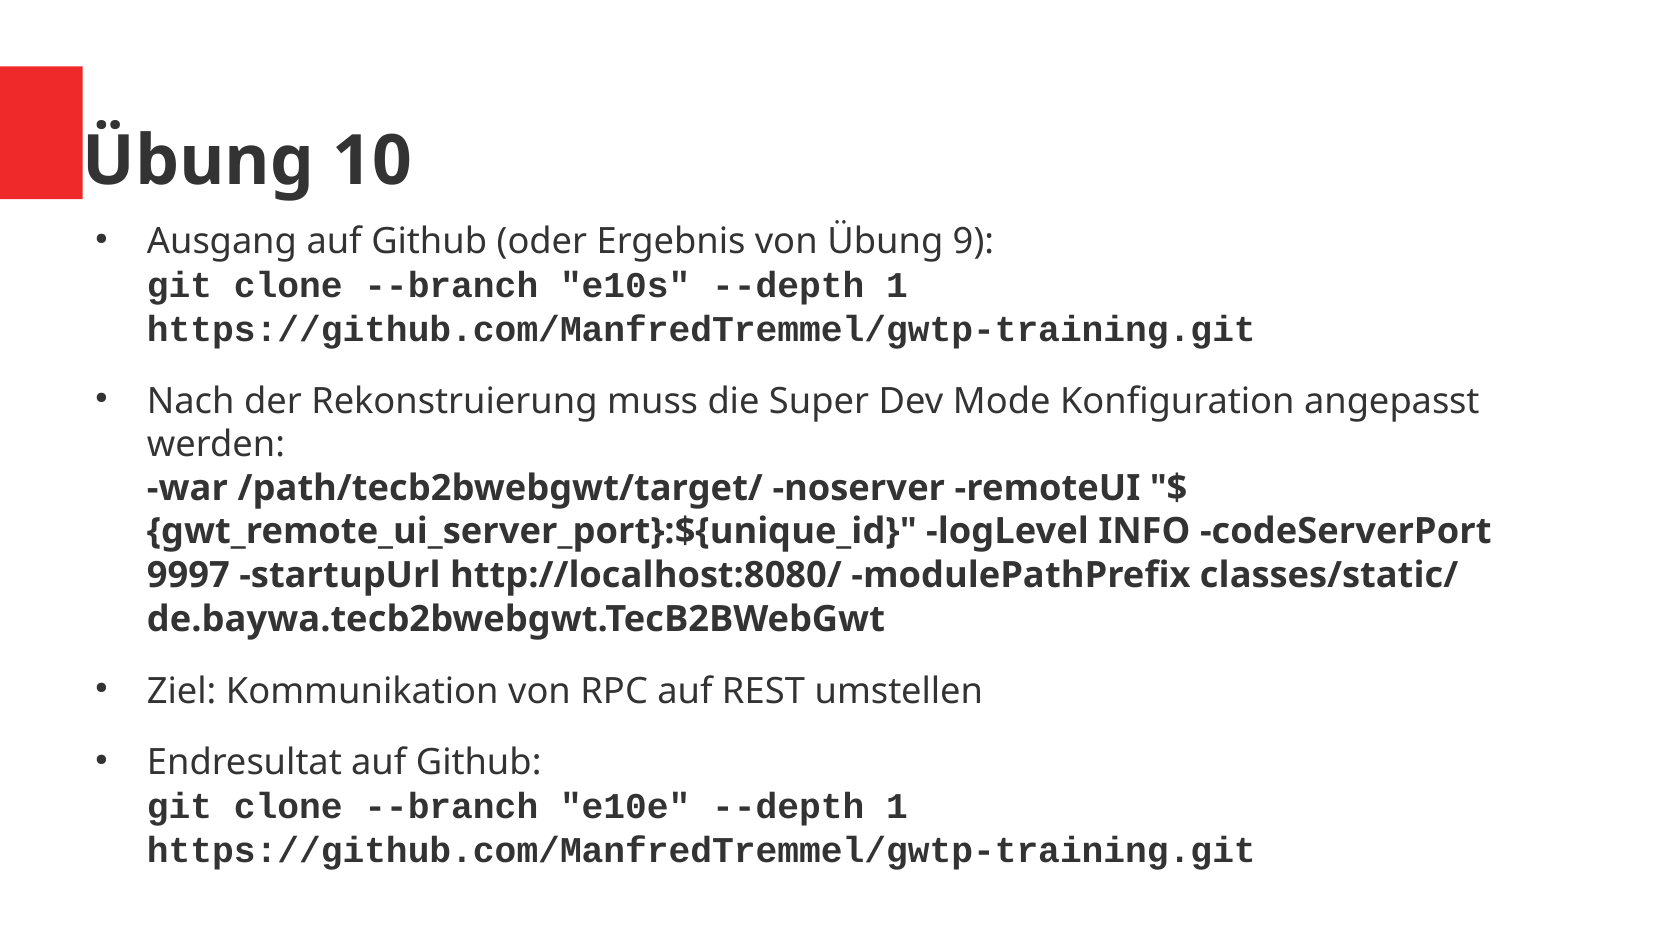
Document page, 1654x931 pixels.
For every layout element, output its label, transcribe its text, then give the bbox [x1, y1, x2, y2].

title Übung 10 [82, 33, 1571, 196]
list Ausgang auf Github (oder Ergebnis von Übung 9): git clone --branch "e10s" --depth 1 https://github.com/ManfredTremmel/gwtp-training.git Nach der Rekonstruierung muss die Super Dev Mode Konfiguration angepasst werden: -war /path/tecb2bwebgwt/target/ -noserver -remoteUI "${gwt_remote_ui_server_port}:${unique_id}" -logLevel INFO -codeServerPort 9997 -startupUrl http://localhost:8080/ -modulePathPrefix classes/static/ de.baywa.tecb2bwebgwt.TecB2BWebGwt Ziel: Kommunikation von RPC auf REST umstellen Endresultat auf Github: git clone --branch "e10e" --depth 1 https://github.com/ManfredTremmel/gwtp-training.git [78, 217, 1567, 875]
